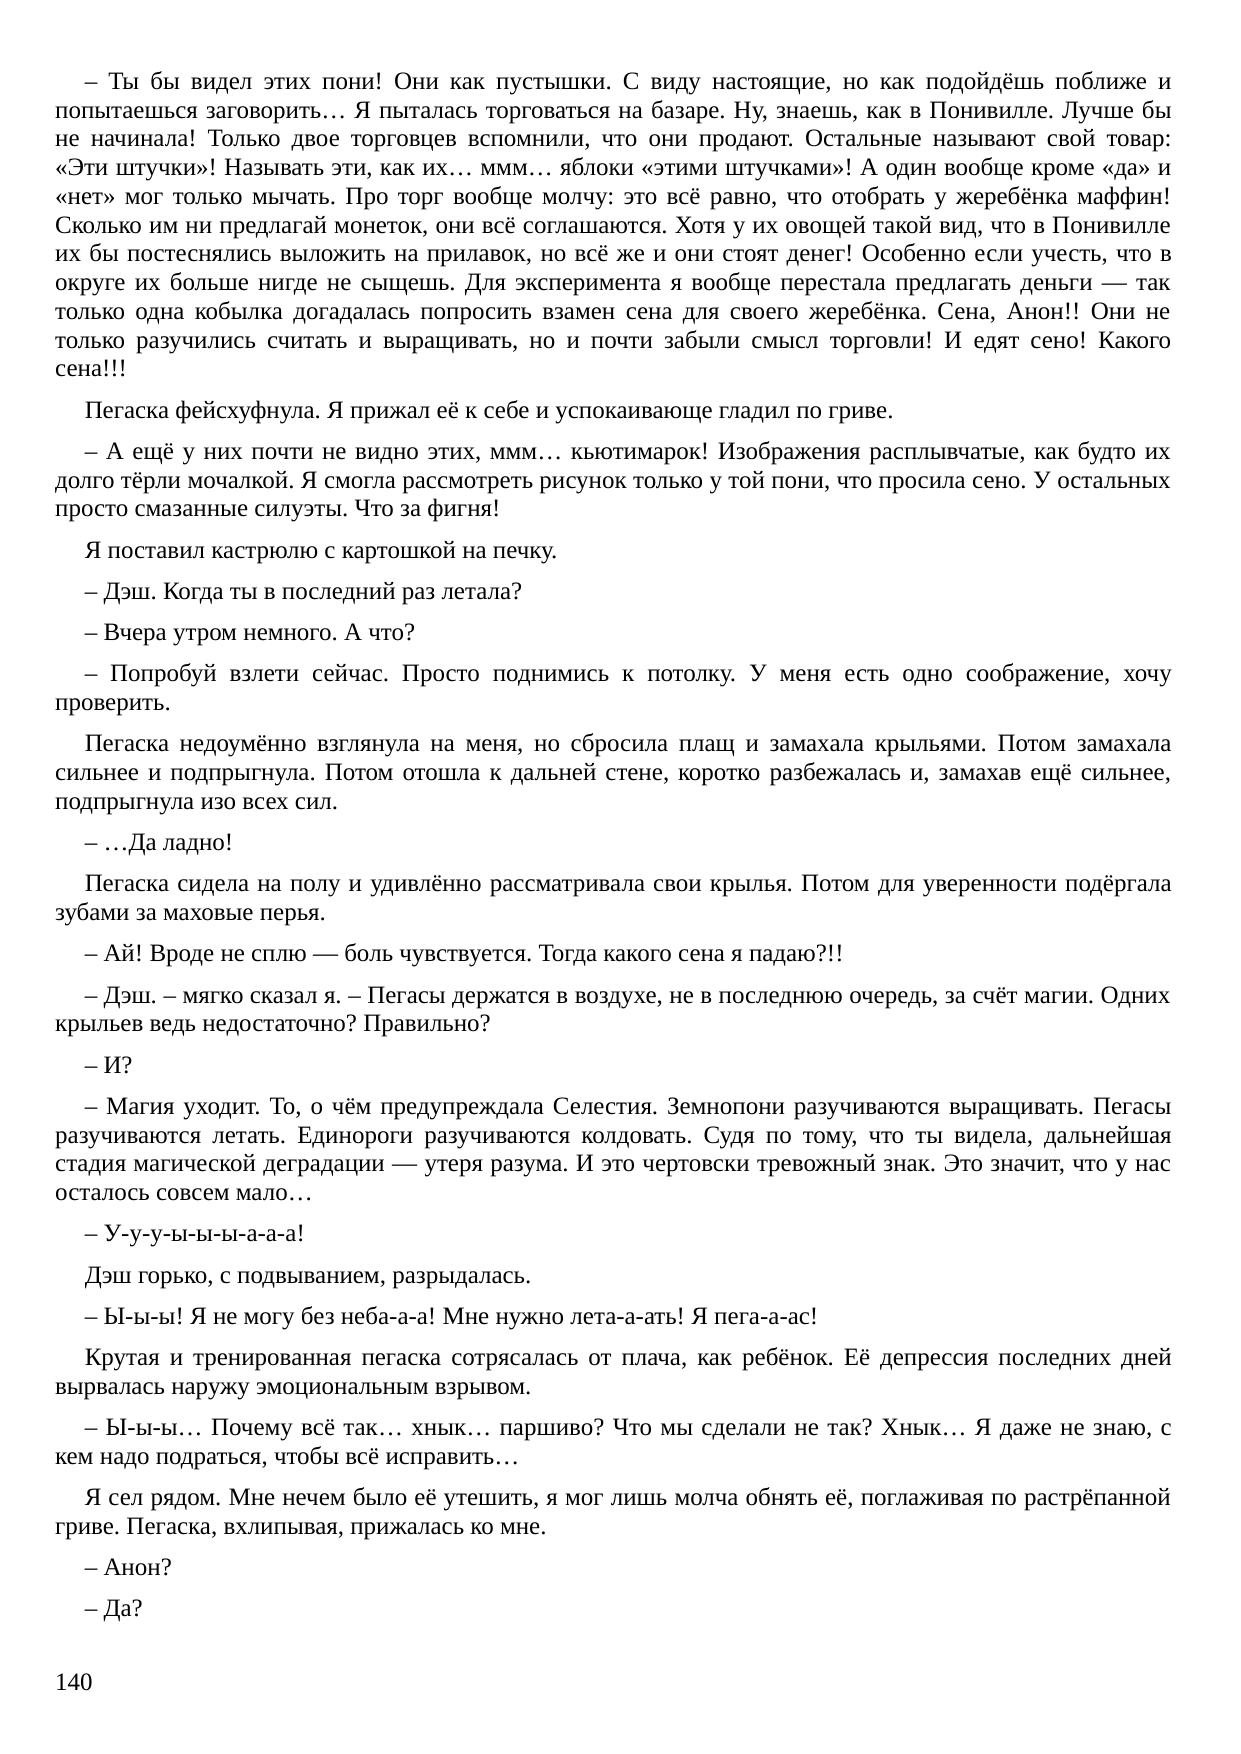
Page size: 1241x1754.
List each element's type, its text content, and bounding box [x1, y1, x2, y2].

text – Ты бы видел этих пони! Они как пустышки. С виду настоящие, но как подойдёшь поближе и попытаешься заговорить… Я пыталась торговаться на базаре. Ну, знаешь, как в Понивилле. Лучше бы не начинала! Только двое торговцев вспомнили, что они продают. Остальные называют свой товар: «Эти штучки»! Называть эти, как их… ммм… яблоки «этими штучками»! А один вообще кроме «да» и «нет» мог только мычать. Про торг вообще молчу: это всё равно, что отобрать у жеребёнка маффин! Сколько им ни предлагай монеток, они всё соглашаются. Хотя у их овощей такой вид, что в Понивилле их бы постеснялись выложить на прилавок, но всё же и они стоят денег! Особенно если учесть, что в округе их больше нигде не сыщешь. Для эксперимента я вообще перестала предлагать деньги — так только одна кобылка догадалась попросить взамен сена для своего жеребёнка. Сена, Анон!! Они не только разучились считать и выращивать, но и почти забыли смысл торговли! И едят сено! Какого сена!!! [55, 66, 1173, 382]
text – Анон? [55, 1552, 1173, 1581]
text Крутая и тренированная пегаска сотрясалась от плача, как ребёнок. Её депрессия последних дней вырвалась наружу эмоциональным взрывом. [55, 1342, 1173, 1400]
text – Ы-ы-ы… Почему всё так… хнык… паршиво? Что мы сделали не так? Хнык… Я даже не знаю, с кем надо подраться, чтобы всё исправить… [55, 1412, 1173, 1470]
text – Магия уходит. То, о чём предупреждала Селестия. Земнопони разучиваются выращивать. Пегасы разучиваются летать. Единороги разучиваются колдовать. Судя по тому, что ты видела, дальнейшая стадия магической деградации — утеря разума. И это чертовски тревожный знак. Это значит, что у нас осталось совсем мало… [55, 1091, 1173, 1206]
text Я сел рядом. Мне нечем было её утешить, я мог лишь молча обнять её, поглаживая по растрёпанной гриве. Пегаска, вхлипывая, прижалась ко мне. [55, 1482, 1173, 1540]
text – Дэш. Когда ты в последний раз летала? [55, 576, 1173, 605]
text – Ай! Вроде не сплю — боль чувствуется. Тогда какого сена я падаю?!! [55, 938, 1173, 967]
text – Да? [55, 1593, 1173, 1622]
text Пегаска сидела на полу и удивлённо рассматривала свои крылья. Потом для уверенности подёргала зубами за маховые перья. [55, 868, 1173, 926]
text Я поставил кастрюлю с картошкой на печку. [55, 535, 1173, 563]
text – …Да ладно! [55, 827, 1173, 856]
text Пегаска недоумённо взглянула на меня, но сбросила плащ и замахала крыльями. Потом замахала сильнее и подпрыгнула. Потом отошла к дальней стене, коротко разбежалась и, замахав ещё сильнее, подпрыгнула изо всех сил. [55, 728, 1173, 815]
text Пегаска фейсхуфнула. Я прижал её к себе и успокаивающе гладил по гриве. [55, 395, 1173, 423]
text – У-у-у-ы-ы-ы-а-а-а! [55, 1218, 1173, 1247]
text – И? [55, 1050, 1173, 1078]
text – Вчера утром немного. А что? [55, 617, 1173, 646]
text – Дэш. – мягко сказал я. – Пегасы держатся в воздухе, не в последнюю очередь, за счёт магии. Одних крыльев ведь недостаточно? Правильно? [55, 980, 1173, 1037]
text – Попробуй взлети сейчас. Просто поднимись к потолку. У меня есть одно соображение, хочу проверить. [55, 658, 1173, 716]
text – А ещё у них почти не видно этих, ммм… кьютимарок! Изображения расплывчатые, как будто их долго тёрли мочалкой. Я смогла рассмотреть рисунок только у той пони, что просила сено. У остальных просто смазанные силуэты. Что за фигня! [55, 436, 1173, 522]
text – Ы-ы-ы! Я не могу без неба-а-а! Мне нужно лета-а-ать! Я пега-а-ас! [55, 1301, 1173, 1330]
text Дэш горько, с подвыванием, разрыдалась. [55, 1260, 1173, 1288]
